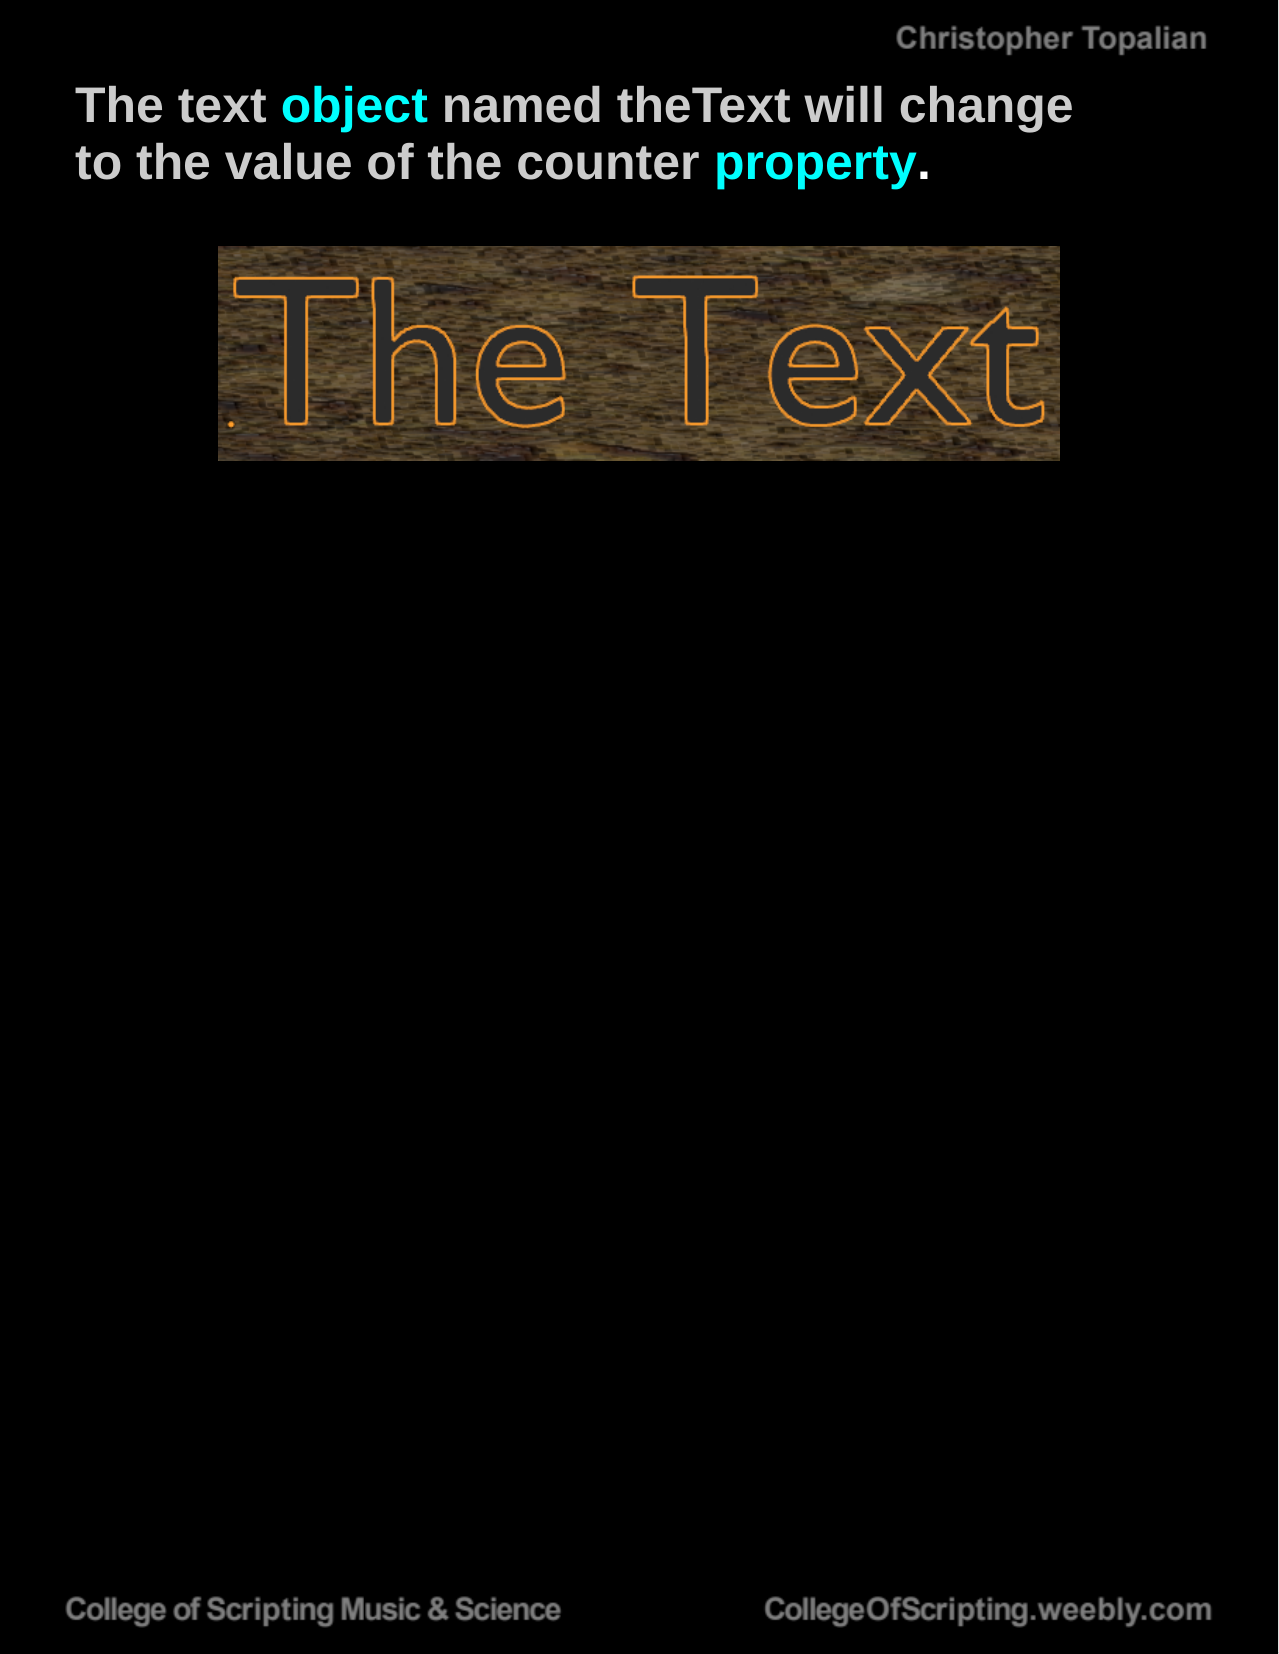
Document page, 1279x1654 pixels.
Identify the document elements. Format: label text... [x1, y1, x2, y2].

text to the value of the counter property. [75, 132, 1203, 190]
picture [218, 246, 1060, 461]
text The text object named theText will change [75, 75, 1203, 132]
